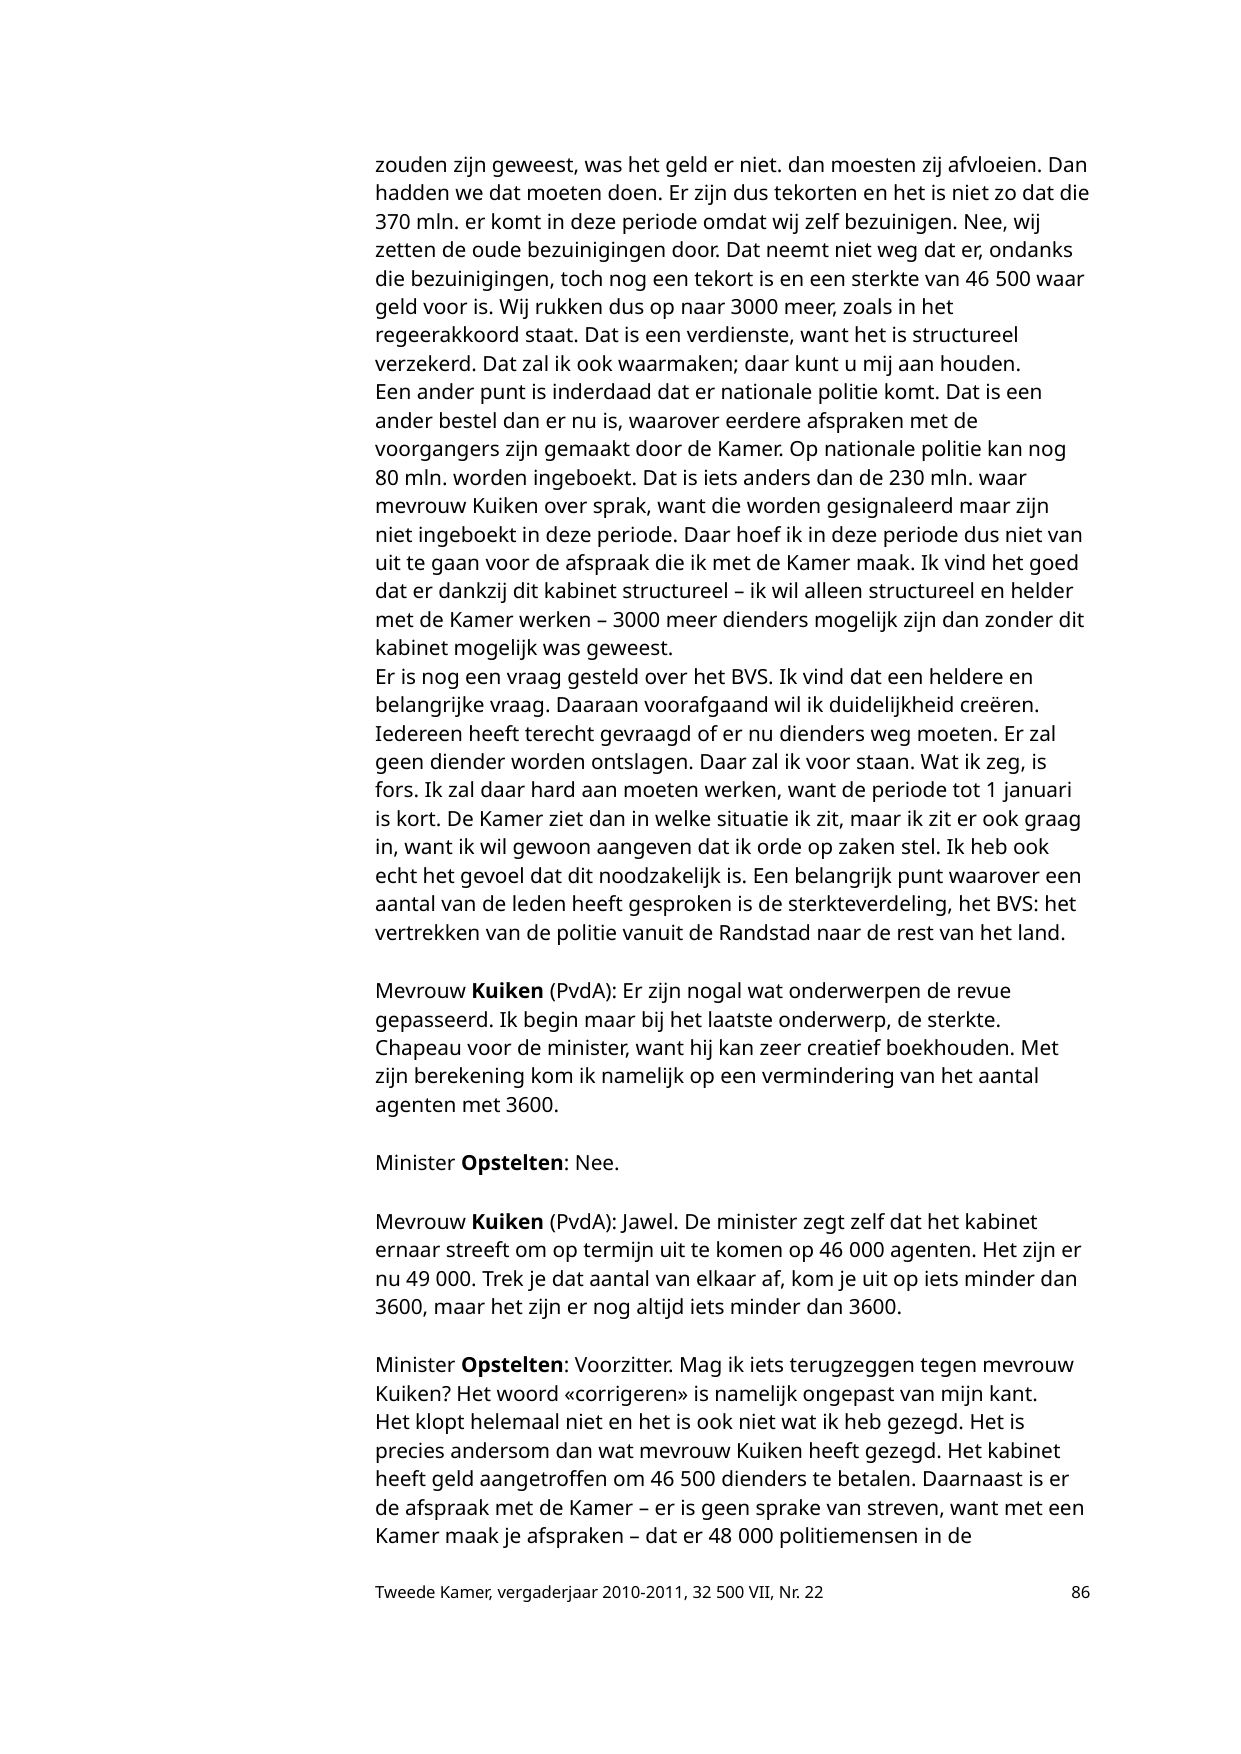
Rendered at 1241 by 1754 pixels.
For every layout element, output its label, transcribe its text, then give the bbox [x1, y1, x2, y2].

text Mevrouw Kuiken (PvdA): Er zijn nogal wat onderwerpen de revue gepasseerd. Ik begin maar bij het laatste onderwerp, de sterkte. Chapeau voor de minister, want hij kan zeer creatief boekhouden. Met zijn berekening kom ik namelijk op een vermindering van het aantal agenten met 3600. [375, 976, 1090, 1118]
text Minister Opstelten: Voorzitter. Mag ik iets terugzeggen tegen mevrouw Kuiken? Het woord «corrigeren» is namelijk ongepast van mijn kant. [375, 1351, 1090, 1407]
text Er is nog een vraag gesteld over het BVS. Ik vind dat een heldere en belangrijke vraag. Daaraan voorafgaand wil ik duidelijkheid creëren. Iedereen heeft terecht gevraagd of er nu dienders weg moeten. Er zal geen diender worden ontslagen. Daar zal ik voor staan. Wat ik zeg, is fors. Ik zal daar hard aan moeten werken, want de periode tot 1 januari is kort. De Kamer ziet dan in welke situatie ik zit, maar ik zit er ook graag in, want ik wil gewoon aangeven dat ik orde op zaken stel. Ik heb ook echt het gevoel dat dit noodzakelijk is. Een belangrijk punt waarover een aantal van de leden heeft gesproken is de sterkteverdeling, het BVS: het vertrekken van de politie vanuit de Randstad naar de rest van het land. [375, 662, 1090, 946]
text Het klopt helemaal niet en het is ook niet wat ik heb gezegd. Het is precies andersom dan wat mevrouw Kuiken heeft gezegd. Het kabinet heeft geld aangetroffen om 46 500 dienders te betalen. Daarnaast is er de afspraak met de Kamer – er is geen sprake van streven, want met een Kamer maak je afspraken – dat er 48 000 politiemensen in de [375, 1407, 1090, 1550]
text Mevrouw Kuiken (PvdA): Jawel. De minister zegt zelf dat het kabinet ernaar streeft om op termijn uit te komen op 46 000 agenten. Het zijn er nu 49 000. Trek je dat aantal van elkaar af, kom je uit op iets minder dan 3600, maar het zijn er nog altijd iets minder dan 3600. [375, 1207, 1090, 1321]
text zouden zijn geweest, was het geld er niet. dan moesten zij afvloeien. Dan hadden we dat moeten doen. Er zijn dus tekorten en het is niet zo dat die 370 mln. er komt in deze periode omdat wij zelf bezuinigen. Nee, wij zetten de oude bezuinigingen door. Dat neemt niet weg dat er, ondanks die bezuinigingen, toch nog een tekort is en een sterkte van 46 500 waar geld voor is. Wij rukken dus op naar 3000 meer, zoals in het regeerakkoord staat. Dat is een verdienste, want het is structureel verzekerd. Dat zal ik ook waarmaken; daar kunt u mij aan houden. [375, 150, 1090, 377]
text Een ander punt is inderdaad dat er nationale politie komt. Dat is een ander bestel dan er nu is, waarover eerdere afspraken met de voorgangers zijn gemaakt door de Kamer. Op nationale politie kan nog 80 mln. worden ingeboekt. Dat is iets anders dan de 230 mln. waar mevrouw Kuiken over sprak, want die worden gesignaleerd maar zijn niet ingeboekt in deze periode. Daar hoef ik in deze periode dus niet van uit te gaan voor de afspraak die ik met de Kamer maak. Ik vind het goed dat er dankzij dit kabinet structureel – ik wil alleen structureel en helder met de Kamer werken – 3000 meer dienders mogelijk zijn dan zonder dit kabinet mogelijk was geweest. [375, 377, 1090, 662]
text Minister Opstelten: Nee. [375, 1148, 1090, 1177]
